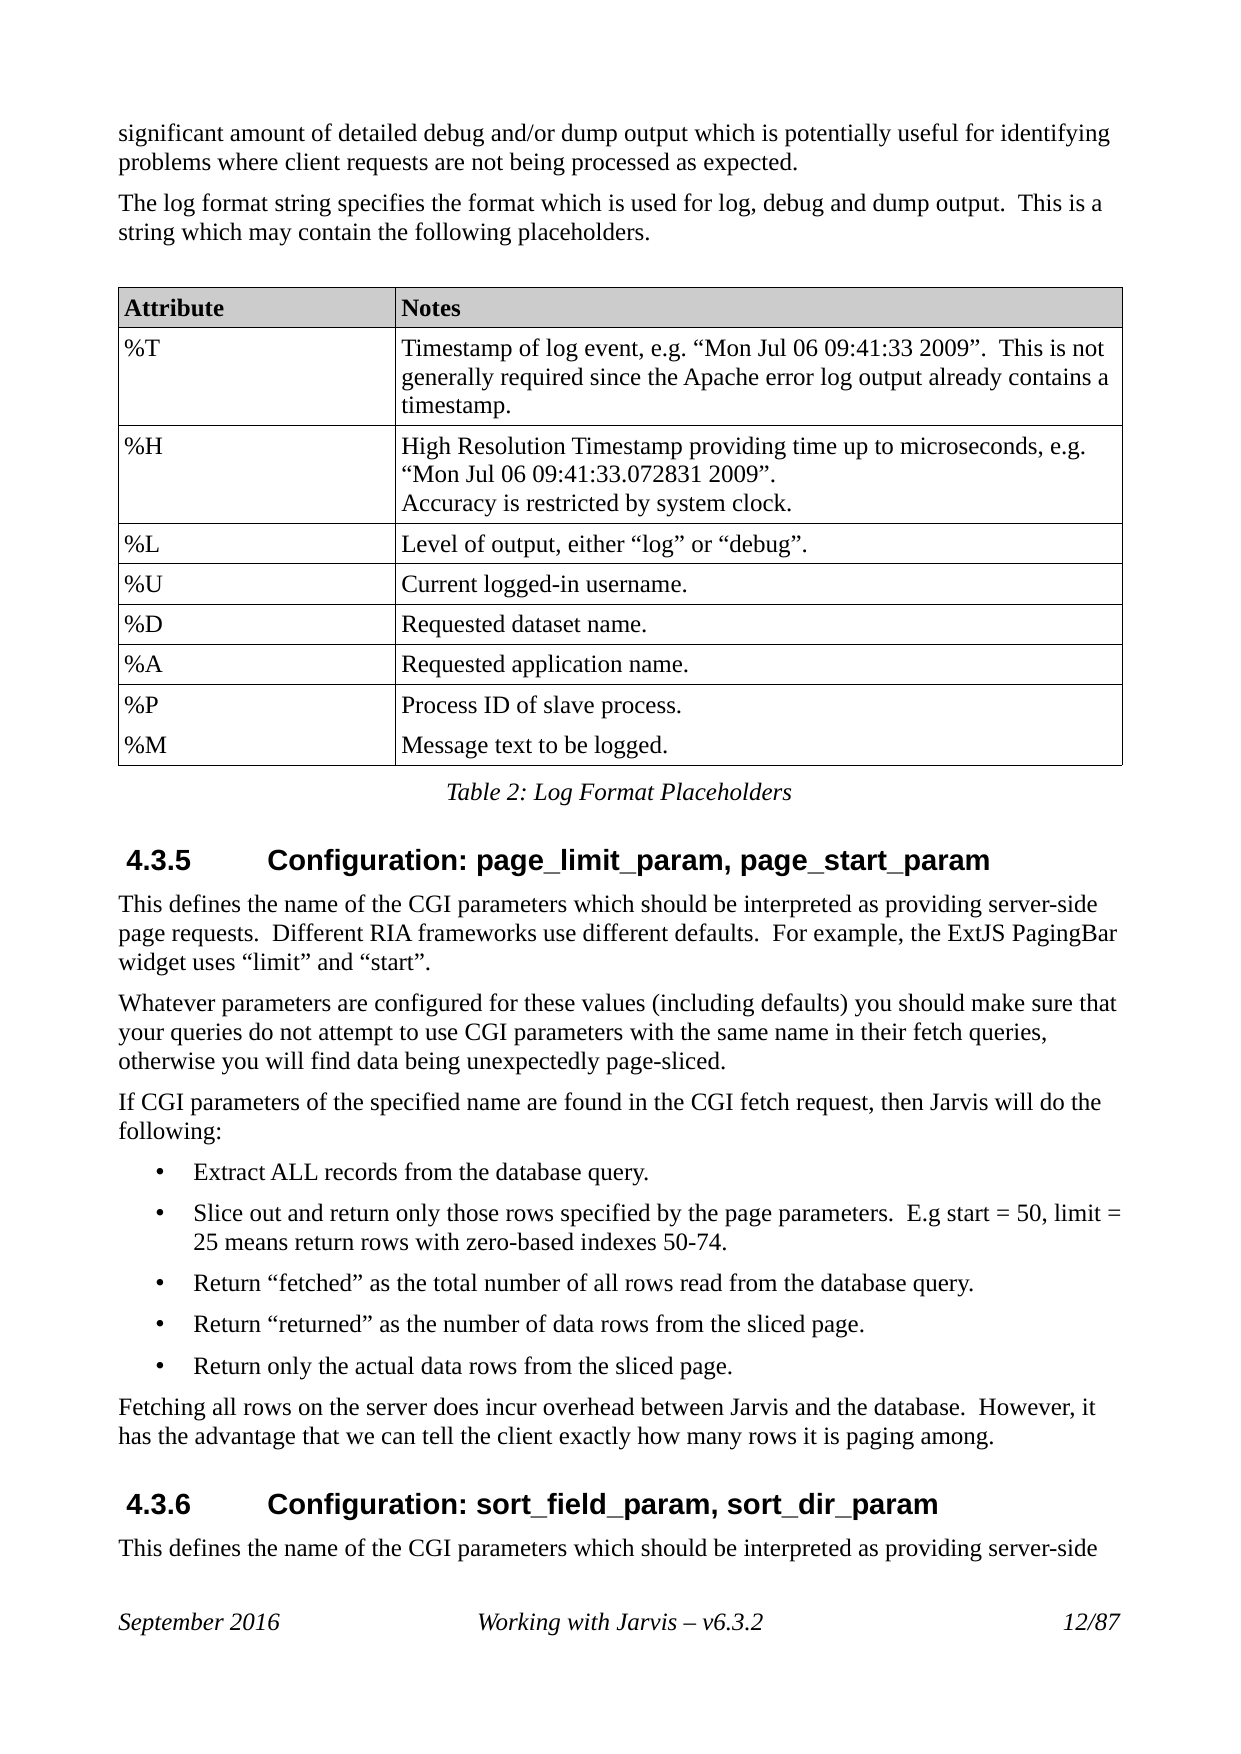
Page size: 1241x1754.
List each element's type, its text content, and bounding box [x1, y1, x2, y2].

text This defines the name of the CGI parameters which should be interpreted as providing server-side [118, 1533, 1122, 1562]
table_cell Process ID of slave process. [396, 685, 1122, 724]
text The log format string specifies the format which is used for log, debug and dump output. This is a string which may contain the following placeholders. [118, 188, 1122, 246]
table_cell %P [119, 685, 395, 724]
table_cell Requested application name. [396, 645, 1122, 684]
table_cell %T [119, 328, 395, 425]
table_cell %U [119, 564, 395, 603]
table_cell Message text to be logged. [396, 724, 1122, 764]
text Fetching all rows on the server does incur overhead between Jarvis and the database. However, it has the advantage that we can tell the client exactly how many rows it is paging among. [118, 1392, 1122, 1449]
subtitle Configuration: sort_field_param, sort_dir_param [118, 1487, 1122, 1521]
table_cell Level of output, either “log” or “debug”. [396, 524, 1122, 563]
table_cell Current logged-in username. [396, 564, 1122, 603]
subtitle Configuration: page_limit_param, page_start_param [118, 843, 1122, 877]
table_cell %M [119, 724, 395, 764]
table_cell %H [119, 426, 395, 523]
text This defines the name of the CGI parameters which should be interpreted as providing server-side page requests. Different RIA frameworks use different defaults. For example, the ExtJS PagingBar widget uses “limit” and “start”. [118, 889, 1122, 976]
table_cell Timestamp of log event, e.g. “Mon Jul 06 09:41:33 2009”. This is not generally required since the Apache error log output already contains a timestamp. [396, 328, 1122, 425]
text If CGI parameters of the specified name are found in the CGI fetch request, then Jarvis will do the following: [118, 1087, 1122, 1144]
text Whatever parameters are configured for these values (including defaults) you should make sure that your queries do not attempt to use CGI parameters with the same name in their fetch queries, otherwise you will find data being unexpectedly page-sliced. [118, 988, 1122, 1074]
table_cell %D [119, 605, 395, 644]
list Return “fetched” as the total number of all rows read from the database query. [156, 1268, 1122, 1297]
list Return only the actual data rows from the sliced page. [156, 1351, 1122, 1379]
list Extract ALL records from the database query. [156, 1157, 1122, 1186]
list Slice out and return only those rows specified by the page parameters. E.g start = 50, limit = 25 means return rows with zero-based indexes 50-74. [156, 1198, 1122, 1256]
table_header Attribute [119, 288, 395, 327]
text significant amount of detailed debug and/or dump output which is potentially useful for identifying problems where client requests are not being processed as expected. [118, 118, 1122, 176]
table_cell Requested dataset name. [396, 605, 1122, 644]
text Table 2: Log Format Placeholders [118, 777, 1122, 806]
table_header Notes [396, 288, 1122, 327]
table_cell %L [119, 524, 395, 563]
table_cell High Resolution Timestamp providing time up to microseconds, e.g. “Mon Jul 06 09:41:33.072831 2009”. Accuracy is restricted by system clock. [396, 426, 1122, 523]
list Return “returned” as the number of data rows from the sliced page. [156, 1309, 1122, 1338]
table_cell %A [119, 645, 395, 684]
